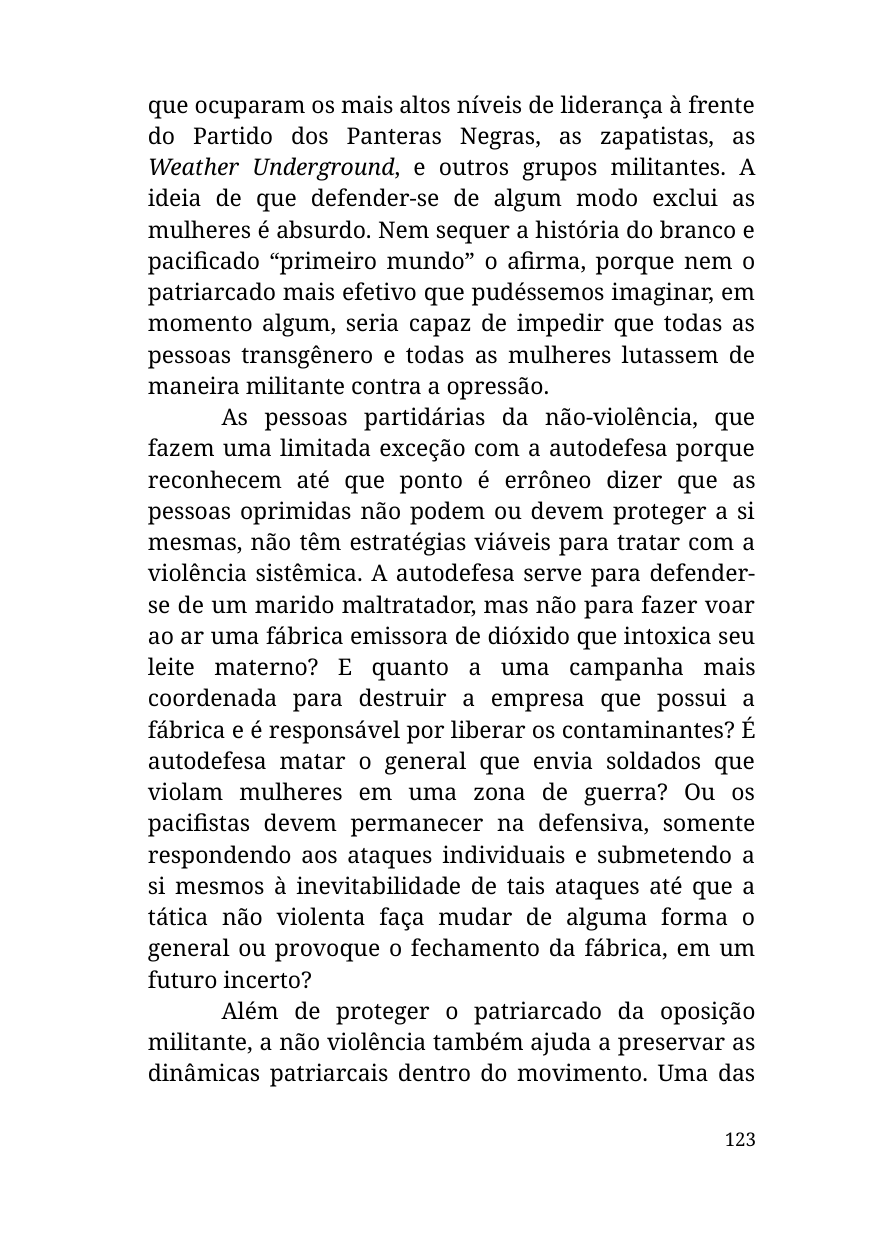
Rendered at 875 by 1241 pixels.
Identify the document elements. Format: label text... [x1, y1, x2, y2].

text Além de proteger o patriarcado da oposição militante, a não violência também ajuda a preservar as dinâmicas patriarcais dentro do movimento. Uma das [148, 995, 756, 1088]
text As pessoas partidárias da não-violência, que fazem uma limitada exceção com a autodefesa porque reconhecem até que ponto é errôneo dizer que as pessoas oprimidas não podem ou devem proteger a si mesmas, não têm estratégias viáveis para tratar com a violência sistêmica. A autodefesa serve para defender-se de um marido maltratador, mas não para fazer voar ao ar uma fábrica emissora de dióxido que intoxica seu leite materno? E quanto a uma campanha mais coordenada para destruir a empresa que possui a fábrica e é responsável por liberar os contaminantes? É autodefesa matar o general que envia soldados que violam mulheres em uma zona de guerra? Ou os pacifistas devem permanecer na defensiva, somente respondendo aos ataques individuais e submetendo a si mesmos à inevitabilidade de tais ataques até que a tática não violenta faça mudar de alguma forma o general ou provoque o fechamento da fábrica, em um futuro incerto? [148, 401, 756, 995]
text que ocuparam os mais altos níveis de liderança à frente do Partido dos Panteras Negras, as zapatistas, as Weather Underground, e outros grupos militantes. A ideia de que defender-se de algum modo exclui as mulheres é absurdo. Nem sequer a história do branco e pacificado “primeiro mundo” o afirma, porque nem o patriarcado mais efetivo que pudéssemos imaginar, em momento algum, seria capaz de impedir que todas as pessoas transgênero e todas as mulheres lutassem de maneira militante contra a opressão. [148, 88, 756, 401]
